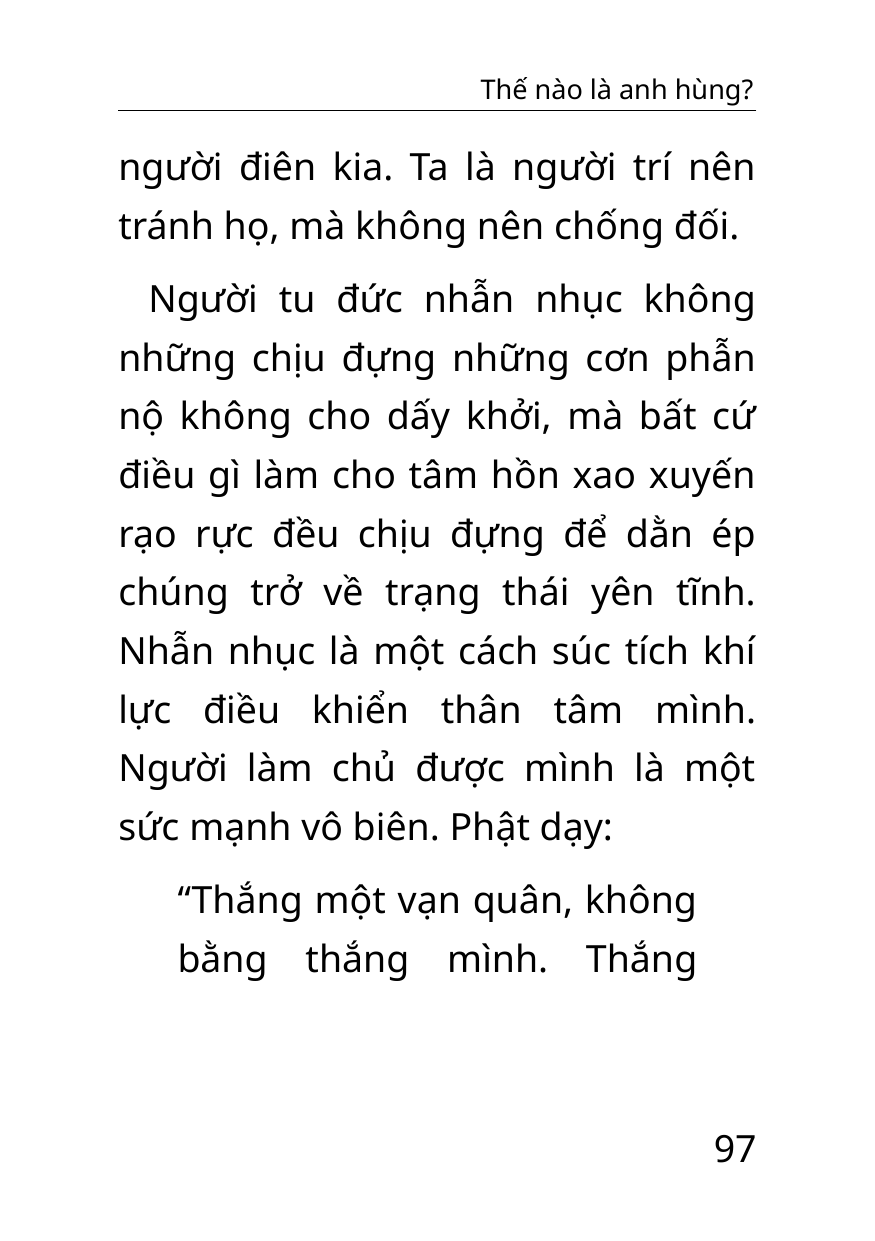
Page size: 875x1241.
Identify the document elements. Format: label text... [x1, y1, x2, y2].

text Người tu đức nhẫn nhục không những chịu đựng những cơn phẫn nộ không cho dấy khởi, mà bất cứ điều gì làm cho tâm hồn xao xuyến rạo rực đều chịu đựng để dằn ép chúng trở về trạng thái yên tĩnh. Nhẫn nhục là một cách súc tích khí lực điều khiển thân tâm mình. Người làm chủ được mình là một sức mạnh vô biên. Phật dạy: [118, 272, 756, 851]
text “Thắng một vạn quân, không bằng thắng mình. Thắng [177, 873, 697, 983]
text người điên kia. Ta là người trí nên tránh họ, mà không nên chống đối. [118, 141, 756, 250]
